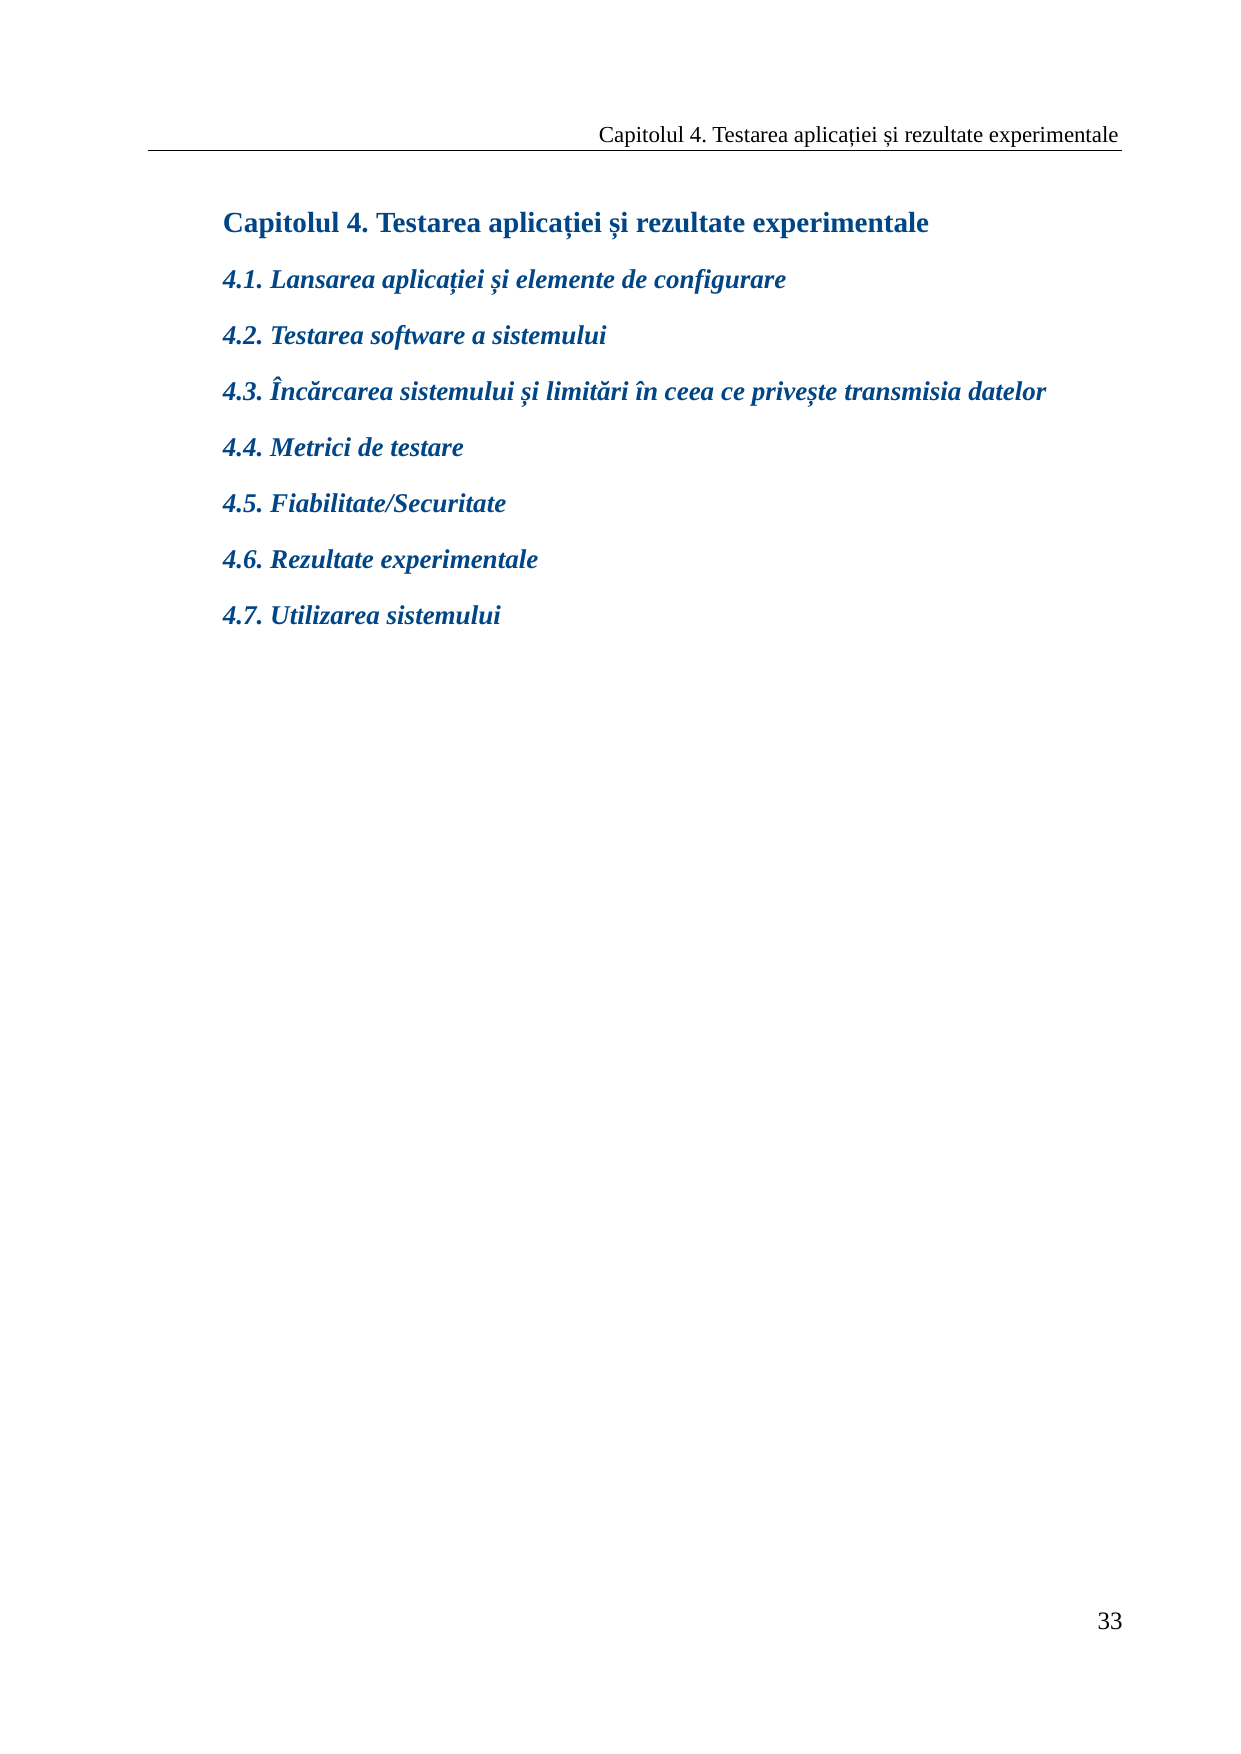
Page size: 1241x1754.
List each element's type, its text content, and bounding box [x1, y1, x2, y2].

subtitle Fiabilitate/Securitate [223, 487, 1122, 518]
subtitle Metrici de testare [223, 431, 1122, 462]
subtitle Încărcarea sistemului și limitări în ceea ce privește transmisia datelor [223, 375, 1122, 406]
subtitle Utilizarea sistemului [223, 599, 1122, 630]
subtitle Testarea software a sistemului [223, 319, 1122, 350]
subtitle Testarea aplicației și rezultate experimentale [148, 205, 1122, 238]
subtitle Lansarea aplicației și elemente de configurare [223, 263, 1122, 294]
subtitle Rezultate experimentale [223, 543, 1122, 574]
